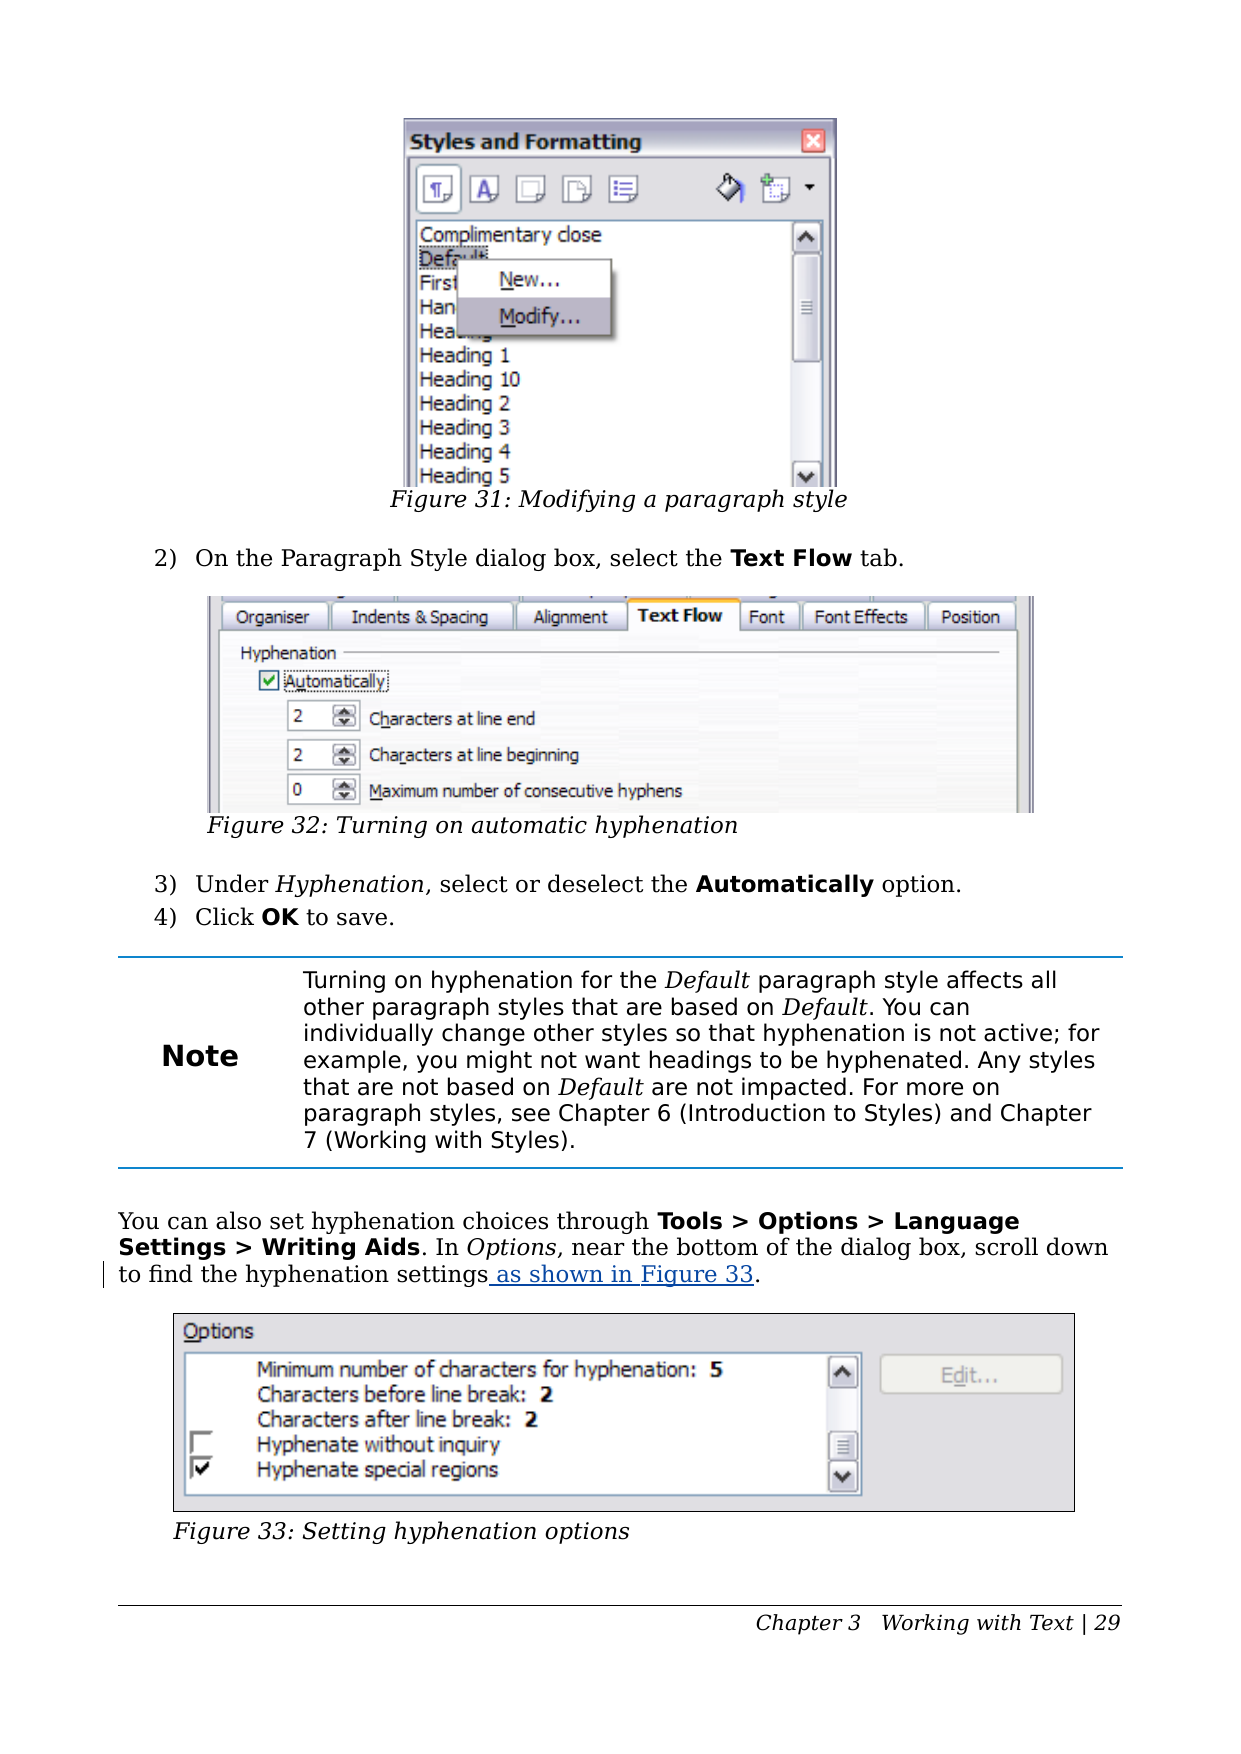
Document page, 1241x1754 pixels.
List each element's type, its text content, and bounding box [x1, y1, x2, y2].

text You can also set hyphenation choices through Tools > Options > Language Settings > Writing Aids. In Options, near the bottom of the dialog box, scroll down to find the hyphenation settings as shown in Figure 33. [118, 1208, 1122, 1288]
text Figure 31: Modifying a paragraph style [367, 486, 874, 513]
table_header Note [118, 958, 281, 1167]
list On the Paragraph Style dialog box, select the Text Flow tab. [177, 546, 1122, 572]
picture [174, 1314, 1074, 1511]
text Figure 33: Setting hyphenation options [173, 1518, 1074, 1544]
picture [403, 118, 837, 487]
text Figure 32: Turning on automatic hyphenation [207, 813, 1034, 839]
picture [207, 596, 1034, 813]
table_header Turning on hyphenation for the Default paragraph style affects all other paragraph styles that are based on Default. You can individually change other styles so that hyphenation is not active; for example, you might not want headings to be hyphenated. Any styles that are not based on Default are not impacted. For more on paragraph styles, see Chapter 6 (Introduction to Styles) and Chapter 7 (Working with Styles). [281, 958, 1122, 1167]
list Under Hyphenation, select or deselect the Automatically option. [177, 872, 1122, 898]
list Click OK to save. [177, 904, 1122, 931]
